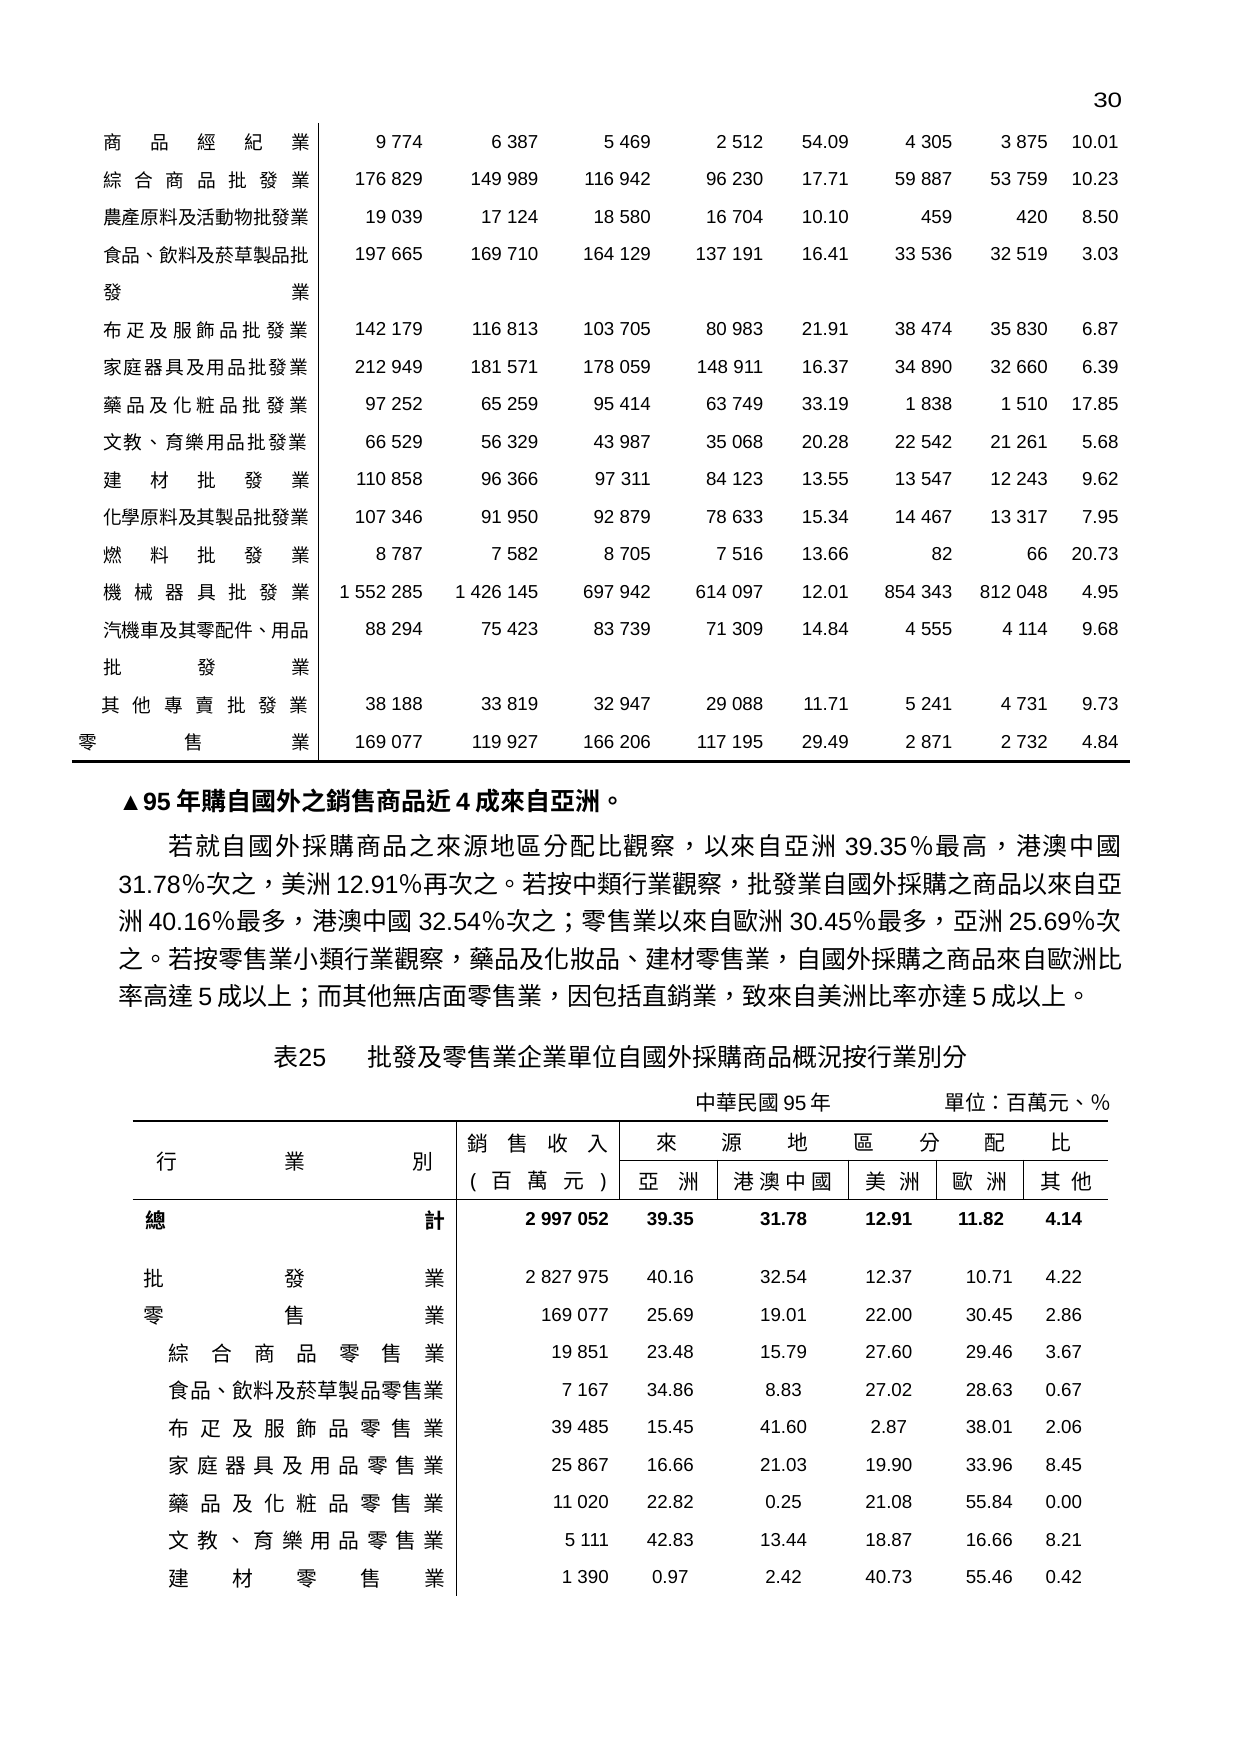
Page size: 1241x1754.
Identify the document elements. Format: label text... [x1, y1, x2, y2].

table_cell 22 542 [863, 423, 961, 460]
table_cell 88 294 [319, 610, 431, 685]
table_cell [936, 1238, 1024, 1259]
table_cell 1 838 [863, 385, 961, 423]
table_cell 3.67 [1024, 1334, 1108, 1371]
table_cell 39 485 [457, 1409, 620, 1446]
table_cell 12.91 [849, 1200, 936, 1238]
table_cell 建材零售業 [133, 1559, 456, 1596]
table_cell 82 [863, 535, 961, 573]
table_cell 459 [863, 198, 961, 235]
table_cell 7 167 [457, 1371, 620, 1409]
table_cell 15.79 [718, 1334, 849, 1371]
table_cell 8.83 [718, 1371, 849, 1409]
table_cell 25.69 [620, 1296, 717, 1334]
table_cell 9.62 [1056, 460, 1129, 498]
table_cell 3.03 [1056, 235, 1129, 310]
table_cell 17.71 [772, 160, 862, 198]
table_cell 13.66 [772, 535, 862, 573]
table_cell 142 179 [319, 310, 431, 348]
table_cell 149 989 [431, 160, 547, 198]
table_cell 14.84 [772, 610, 862, 685]
table_cell 66 529 [319, 423, 431, 460]
table_cell 110 858 [319, 460, 431, 498]
table_cell 亞洲 [620, 1161, 717, 1199]
table_cell 9 774 [319, 123, 431, 160]
table_cell [457, 1238, 620, 1259]
table_cell 0.42 [1024, 1559, 1108, 1596]
table_cell 美洲 [849, 1161, 936, 1199]
table_cell 13.55 [772, 460, 862, 498]
table_cell 21.03 [718, 1446, 849, 1484]
table_cell 92 879 [547, 498, 659, 535]
table_cell 19.90 [849, 1446, 936, 1484]
table_cell [718, 1238, 849, 1259]
table_cell 其他專賣批發業 [72, 685, 318, 723]
table_cell 8.21 [1024, 1521, 1108, 1559]
table_cell 其他 [1024, 1161, 1108, 1199]
table_cell 10.23 [1056, 160, 1129, 198]
table_cell 103 705 [547, 310, 659, 348]
table_cell 84 123 [659, 460, 772, 498]
table_cell 32 947 [547, 685, 659, 723]
table_cell 35 830 [961, 310, 1056, 348]
table_cell 137 191 [659, 235, 772, 310]
list 批發及零售業企業單位自國外採購商品概況按行業別分 [118, 1037, 1122, 1075]
table_cell 16 704 [659, 198, 772, 235]
table_cell 21 261 [961, 423, 1056, 460]
table_cell 11 020 [457, 1484, 620, 1521]
table_cell 22.82 [620, 1484, 717, 1521]
table_cell 0.97 [620, 1559, 717, 1596]
table_cell 97 252 [319, 385, 431, 423]
table_cell 80 983 [659, 310, 772, 348]
table_cell [1024, 1238, 1108, 1259]
table_cell 41.60 [718, 1409, 849, 1446]
table_cell 54.09 [772, 123, 862, 160]
table_cell 27.02 [849, 1371, 936, 1409]
table_cell 燃料批發業 [72, 535, 318, 573]
table_cell 20.28 [772, 423, 862, 460]
table_cell 6 387 [431, 123, 547, 160]
table_cell 綜合商品批發業 [72, 160, 318, 198]
table_cell 38 188 [319, 685, 431, 723]
table_cell 75 423 [431, 610, 547, 685]
table_cell 布疋及服飾品批發業 [72, 310, 318, 348]
table_cell 33 819 [431, 685, 547, 723]
table_cell 2 997 052 [457, 1200, 620, 1238]
table_cell 12.37 [849, 1259, 936, 1296]
table_cell 13 547 [863, 460, 961, 498]
table_cell 55.84 [936, 1484, 1024, 1521]
table_cell 食品、飲料及菸草製品批發業 [72, 235, 318, 310]
text 中華民國95年 單位：百萬元、％ [143, 1082, 1111, 1120]
table_cell 169 710 [431, 235, 547, 310]
table_cell 港澳中國 [718, 1161, 848, 1199]
table_cell 2 512 [659, 123, 772, 160]
text ▲95年購自國外之銷售商品近4成來自亞洲。 [118, 781, 1109, 819]
table_cell 8 705 [547, 535, 659, 573]
table_cell 20.73 [1056, 535, 1129, 573]
table_cell [620, 1238, 717, 1259]
table_cell 10.01 [1056, 123, 1129, 160]
table_cell 164 129 [547, 235, 659, 310]
text 若就自國外採購商品之來源地區分配比觀察，以來自亞洲39.35％最高，港澳中國31.78％次之，美洲12.91％再次之。若按中類行業觀察，批發業自國外採購之商品以來自亞洲40.16％最多，港澳中國32.54％次之；零售業以來自歐洲30.45％最多，亞洲25.69％次之。若按零售業小類行業觀察，藥品及化妝品、建材零售業，自國外採購之商品來自歐洲比率高達5成以上；而其他無店面零售業，因包括直銷業，致來自美洲比率亦達5成以上。 [118, 826, 1122, 1014]
table_cell 854 343 [863, 573, 961, 610]
table_cell 11.71 [772, 685, 862, 723]
table_cell 總計 [133, 1200, 456, 1238]
table_cell 4 114 [961, 610, 1056, 685]
table_cell 藥品及化粧品零售業 [133, 1484, 456, 1521]
table_cell 116 942 [547, 160, 659, 198]
table_cell 12 243 [961, 460, 1056, 498]
table_cell 0.00 [1024, 1484, 1108, 1521]
table_cell 117 195 [659, 723, 772, 760]
table_cell 697 942 [547, 573, 659, 610]
table_cell 56 329 [431, 423, 547, 460]
table_cell 91 950 [431, 498, 547, 535]
table_cell 78 633 [659, 498, 772, 535]
table_header 來源地區分配比 [620, 1122, 1108, 1159]
table_cell 1 552 285 [319, 573, 431, 610]
table_cell 96 230 [659, 160, 772, 198]
table_cell 29 088 [659, 685, 772, 723]
table_cell 4 731 [961, 685, 1056, 723]
table_cell 40.16 [620, 1259, 717, 1296]
table_cell 4 555 [863, 610, 961, 685]
table_cell 42.83 [620, 1521, 717, 1559]
table_cell 汽機車及其零配件、用品批發業 [72, 610, 318, 685]
table_cell 176 829 [319, 160, 431, 198]
table_cell 歐洲 [937, 1161, 1023, 1199]
table_cell 17 124 [431, 198, 547, 235]
table_cell 9.68 [1056, 610, 1129, 685]
table_cell 71 309 [659, 610, 772, 685]
table_cell 33.19 [772, 385, 862, 423]
table_cell 59 887 [863, 160, 961, 198]
table_cell 16.66 [936, 1521, 1024, 1559]
table_cell 197 665 [319, 235, 431, 310]
table_cell 藥品及化粧品批發業 [72, 385, 318, 423]
table_cell 420 [961, 198, 1056, 235]
table_cell 55.46 [936, 1559, 1024, 1596]
table_cell 4.84 [1056, 723, 1129, 760]
table_cell 2 732 [961, 723, 1056, 760]
table_cell 2.87 [849, 1409, 936, 1446]
table_cell 15.45 [620, 1409, 717, 1446]
table_cell 7 582 [431, 535, 547, 573]
table_cell [849, 1238, 936, 1259]
table_cell 34 890 [863, 348, 961, 385]
table_cell 6.39 [1056, 348, 1129, 385]
table_cell 32 519 [961, 235, 1056, 310]
table_cell 16.66 [620, 1446, 717, 1484]
table_cell 16.41 [772, 235, 862, 310]
table_cell 零售業 [133, 1296, 456, 1334]
table_cell 116 813 [431, 310, 547, 348]
table_header 銷售收入 (百萬元) [457, 1122, 619, 1199]
table_cell 38.01 [936, 1409, 1024, 1446]
table_cell 2 827 975 [457, 1259, 620, 1296]
table_cell 32.54 [718, 1259, 849, 1296]
table_cell 7 516 [659, 535, 772, 573]
table_cell [133, 1238, 456, 1259]
table_cell 4.14 [1024, 1200, 1108, 1238]
table_cell 95 414 [547, 385, 659, 423]
table_cell 16.37 [772, 348, 862, 385]
table_cell 40.73 [849, 1559, 936, 1596]
table_cell 65 259 [431, 385, 547, 423]
table_cell 化學原料及其製品批發業 [72, 498, 318, 535]
table_cell 布疋及服飾品零售業 [133, 1409, 456, 1446]
table_cell 53 759 [961, 160, 1056, 198]
table_cell 30.45 [936, 1296, 1024, 1334]
table_cell 7.95 [1056, 498, 1129, 535]
table_cell 19 851 [457, 1334, 620, 1371]
table_cell 6.87 [1056, 310, 1129, 348]
table_cell 18.87 [849, 1521, 936, 1559]
table_cell 8.45 [1024, 1446, 1108, 1484]
table_cell 10.71 [936, 1259, 1024, 1296]
table_cell 14 467 [863, 498, 961, 535]
table_cell 614 097 [659, 573, 772, 610]
table_cell 178 059 [547, 348, 659, 385]
table_cell 83 739 [547, 610, 659, 685]
table_cell 8 787 [319, 535, 431, 573]
table_cell 11.82 [936, 1200, 1024, 1238]
table_cell 63 749 [659, 385, 772, 423]
table_cell 2 871 [863, 723, 961, 760]
table_cell 33 536 [863, 235, 961, 310]
table_cell 4.22 [1024, 1259, 1108, 1296]
table_cell 34.86 [620, 1371, 717, 1409]
table_cell 35 068 [659, 423, 772, 460]
table_cell 107 346 [319, 498, 431, 535]
table_cell 23.48 [620, 1334, 717, 1371]
table_cell 27.60 [849, 1334, 936, 1371]
table_cell 2.06 [1024, 1409, 1108, 1446]
table_cell 5 241 [863, 685, 961, 723]
table_cell 148 911 [659, 348, 772, 385]
table_cell 0.67 [1024, 1371, 1108, 1409]
table_cell 166 206 [547, 723, 659, 760]
table_cell 212 949 [319, 348, 431, 385]
table_cell 43 987 [547, 423, 659, 460]
table_cell 5 111 [457, 1521, 620, 1559]
table_cell 32 660 [961, 348, 1056, 385]
table_cell 4.95 [1056, 573, 1129, 610]
table_cell 38 474 [863, 310, 961, 348]
table_cell 4 305 [863, 123, 961, 160]
table_cell 家庭器具及用品批發業 [72, 348, 318, 385]
table_cell 17.85 [1056, 385, 1129, 423]
table_cell 97 311 [547, 460, 659, 498]
table_cell 66 [961, 535, 1056, 573]
table_cell 25 867 [457, 1446, 620, 1484]
table_cell 21.91 [772, 310, 862, 348]
table_cell 農產原料及活動物批發業 [72, 198, 318, 235]
table_cell 13 317 [961, 498, 1056, 535]
table_cell 12.01 [772, 573, 862, 610]
table_cell 29.49 [772, 723, 862, 760]
table_cell 0.25 [718, 1484, 849, 1521]
table_cell 商品經紀業 [72, 123, 318, 160]
table_cell 1 390 [457, 1559, 620, 1596]
table_cell 10.10 [772, 198, 862, 235]
table_cell 2.86 [1024, 1296, 1108, 1334]
table_cell 3 875 [961, 123, 1056, 160]
table_cell 文教、育樂用品批發業 [72, 423, 318, 460]
table_cell 綜合商品零售業 [133, 1334, 456, 1371]
table_cell 13.44 [718, 1521, 849, 1559]
table_cell 19 039 [319, 198, 431, 235]
table_cell 19.01 [718, 1296, 849, 1334]
table_cell 21.08 [849, 1484, 936, 1521]
table_cell 5.68 [1056, 423, 1129, 460]
table_cell 9.73 [1056, 685, 1129, 723]
table_cell 零售業 [72, 723, 318, 760]
table_cell 文教、育樂用品零售業 [133, 1521, 456, 1559]
table_cell 39.35 [620, 1200, 717, 1238]
table_cell 1 510 [961, 385, 1056, 423]
table_cell 169 077 [319, 723, 431, 760]
table_cell 33.96 [936, 1446, 1024, 1484]
table_cell 15.34 [772, 498, 862, 535]
table_cell 機械器具批發業 [72, 573, 318, 610]
table_cell 5 469 [547, 123, 659, 160]
table_cell 119 927 [431, 723, 547, 760]
table_cell 812 048 [961, 573, 1056, 610]
table_cell 建材批發業 [72, 460, 318, 498]
table_cell 181 571 [431, 348, 547, 385]
table_cell 家庭器具及用品零售業 [133, 1446, 456, 1484]
table_cell 18 580 [547, 198, 659, 235]
table_cell 1 426 145 [431, 573, 547, 610]
table_cell 8.50 [1056, 198, 1129, 235]
table_cell 批發業 [133, 1259, 456, 1296]
table_cell 31.78 [718, 1200, 849, 1238]
table_cell 29.46 [936, 1334, 1024, 1371]
table_cell 96 366 [431, 460, 547, 498]
table_cell 22.00 [849, 1296, 936, 1334]
table_cell 28.63 [936, 1371, 1024, 1409]
table_cell 169 077 [457, 1296, 620, 1334]
table_cell 2.42 [718, 1559, 849, 1596]
table_header 行業別 [133, 1122, 456, 1199]
table_cell 食品、飲料及菸草製品零售業 [133, 1371, 456, 1409]
